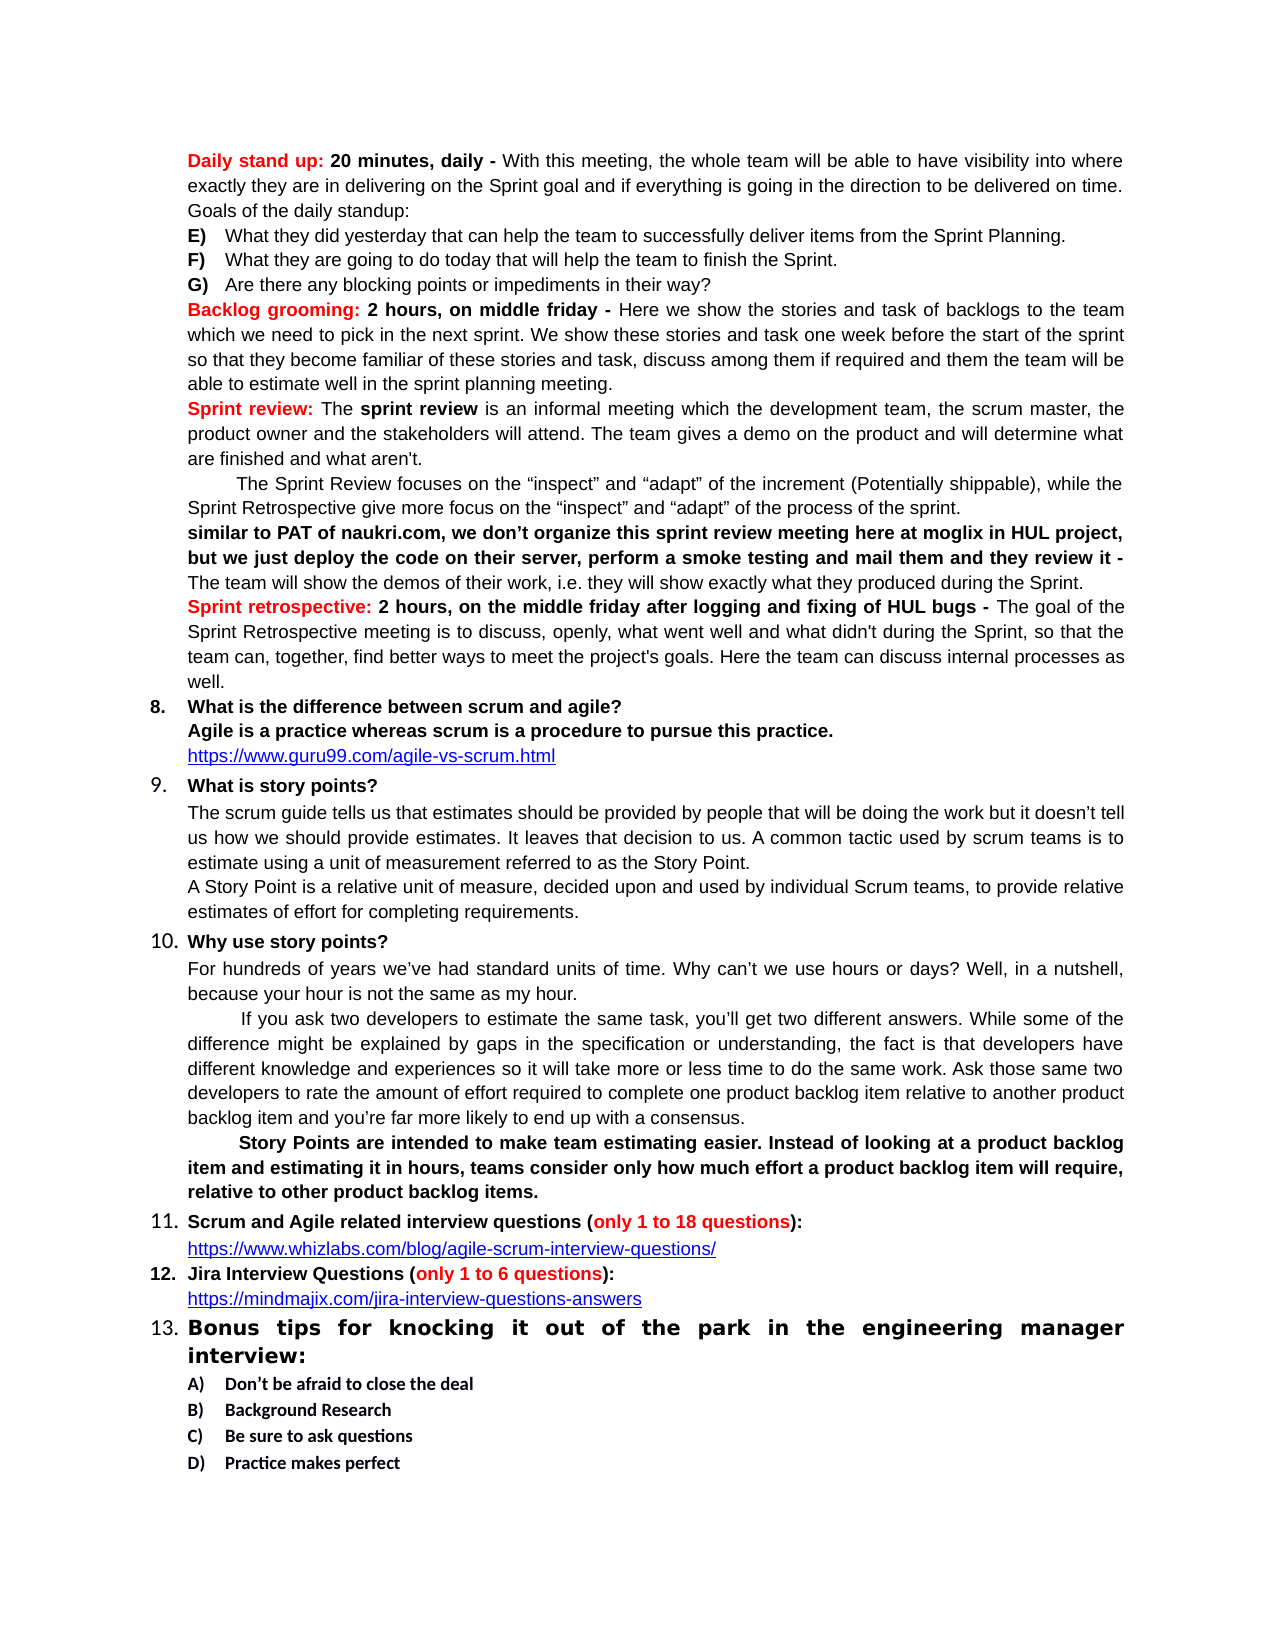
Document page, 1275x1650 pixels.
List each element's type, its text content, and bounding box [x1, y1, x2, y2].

list If you ask two developers to estimate the same task, you’ll get two different answers. While some of the difference might be explained by gaps in the specification or understanding, the fact is that developers have different knowledge and experiences so it will take more or less time to do the same work. Ask those same two developers to rate the amount of effort required to complete one product backlog item relative to another product backlog item and you’re far more likely to end up with a consensus. [150, 1008, 1125, 1128]
list https://www.guru99.com/agile-vs-scrum.html [150, 745, 1125, 767]
list Daily stand up: 20 minutes, daily - With this meeting, the whole team will be able to have visibility into where exactly they are in delivering on the Sprint goal and if everything is going in the direction to be delivered on time. Goals of the daily standup: [150, 150, 1125, 221]
list Bonus tips for knocking it out of the park in the engineering manager interview: [150, 1313, 1125, 1368]
list What is story points? [150, 770, 1125, 798]
list What is the difference between scrum and agile? [150, 695, 1125, 717]
list Are there any blocking points or impediments in their way? [187, 274, 1125, 296]
list Be sure to ask questions [187, 1425, 1125, 1448]
list What they did yesterday that can help the team to successfully deliver items from the Sprint Planning. [187, 224, 1125, 246]
list A Story Point is a relative unit of measure, decided upon and used by individual Scrum teams, to provide relative estimates of effort for completing requirements. [150, 876, 1125, 923]
list For hundreds of years we’ve had standard units of time. Why can’t we use hours or days? Well, in a nutshell, because your hour is not the same as my hour. [150, 958, 1125, 1004]
list Story Points are intended to make team estimating easier. Instead of looking at a product backlog item and estimating it in hours, teams consider only how much effort a product backlog item will require, relative to other product backlog items. [150, 1132, 1125, 1203]
list What they are going to do today that will help the team to finish the Sprint. [187, 249, 1125, 271]
list similar to PAT of naukri.com, we don’t organize this sprint review meeting here at moglix in HUL project, but we just deploy the code on their server, perform a smoke testing and mail them and they review it - The team will show the demos of their work, i.e. they will show exactly what they produced during the Sprint. [150, 522, 1125, 593]
list Why use story points? [150, 926, 1125, 954]
list https://www.whizlabs.com/blog/agile-scrum-interview-questions/ [150, 1238, 1125, 1260]
list Sprint retrospective: 2 hours, on the middle friday after logging and fixing of HUL bugs - The goal of the Sprint Retrospective meeting is to discuss, openly, what went well and what didn't during the Sprint, so that the team can, together, find better ways to meet the project's goals. Here the team can discuss internal processes as well. [150, 596, 1125, 692]
list Practice makes perfect [187, 1451, 1125, 1474]
list Background Research [187, 1398, 1125, 1421]
list https://mindmajix.com/jira-interview-questions-answers [150, 1288, 1125, 1309]
list Jira Interview Questions (only 1 to 6 questions): [150, 1263, 1125, 1284]
list Agile is a practice whereas scrum is a procedure to pursue this practice. [150, 720, 1125, 742]
list The scrum guide tells us that estimates should be provided by people that will be doing the work but it doesn’t tell us how we should provide estimates. It leaves that decision to us. A common tactic used by scrum teams is to estimate using a unit of measurement referred to as the Story Point. [150, 802, 1125, 873]
list Don’t be afraid to close the deal [187, 1372, 1125, 1395]
list Sprint review: The sprint review is an informal meeting which the development team, the scrum master, the product owner and the stakeholders will attend. The team gives a demo on the product and will determine what are finished and what aren't. [150, 398, 1125, 469]
list Backlog grooming: 2 hours, on middle friday - Here we show the stories and task of backlogs to the team which we need to pick in the next sprint. We show these stories and task one week before the start of the sprint so that they become familiar of these stories and task, discuss among them if required and them the team will be able to estimate well in the sprint planning meeting. [150, 299, 1125, 395]
list Scrum and Agile related interview questions (only 1 to 18 questions): [150, 1206, 1125, 1234]
list The Sprint Review focuses on the “inspect” and “adapt” of the increment (Potentially shippable), while the Sprint Retrospective give more focus on the “inspect” and “adapt” of the process of the sprint. [150, 472, 1125, 519]
